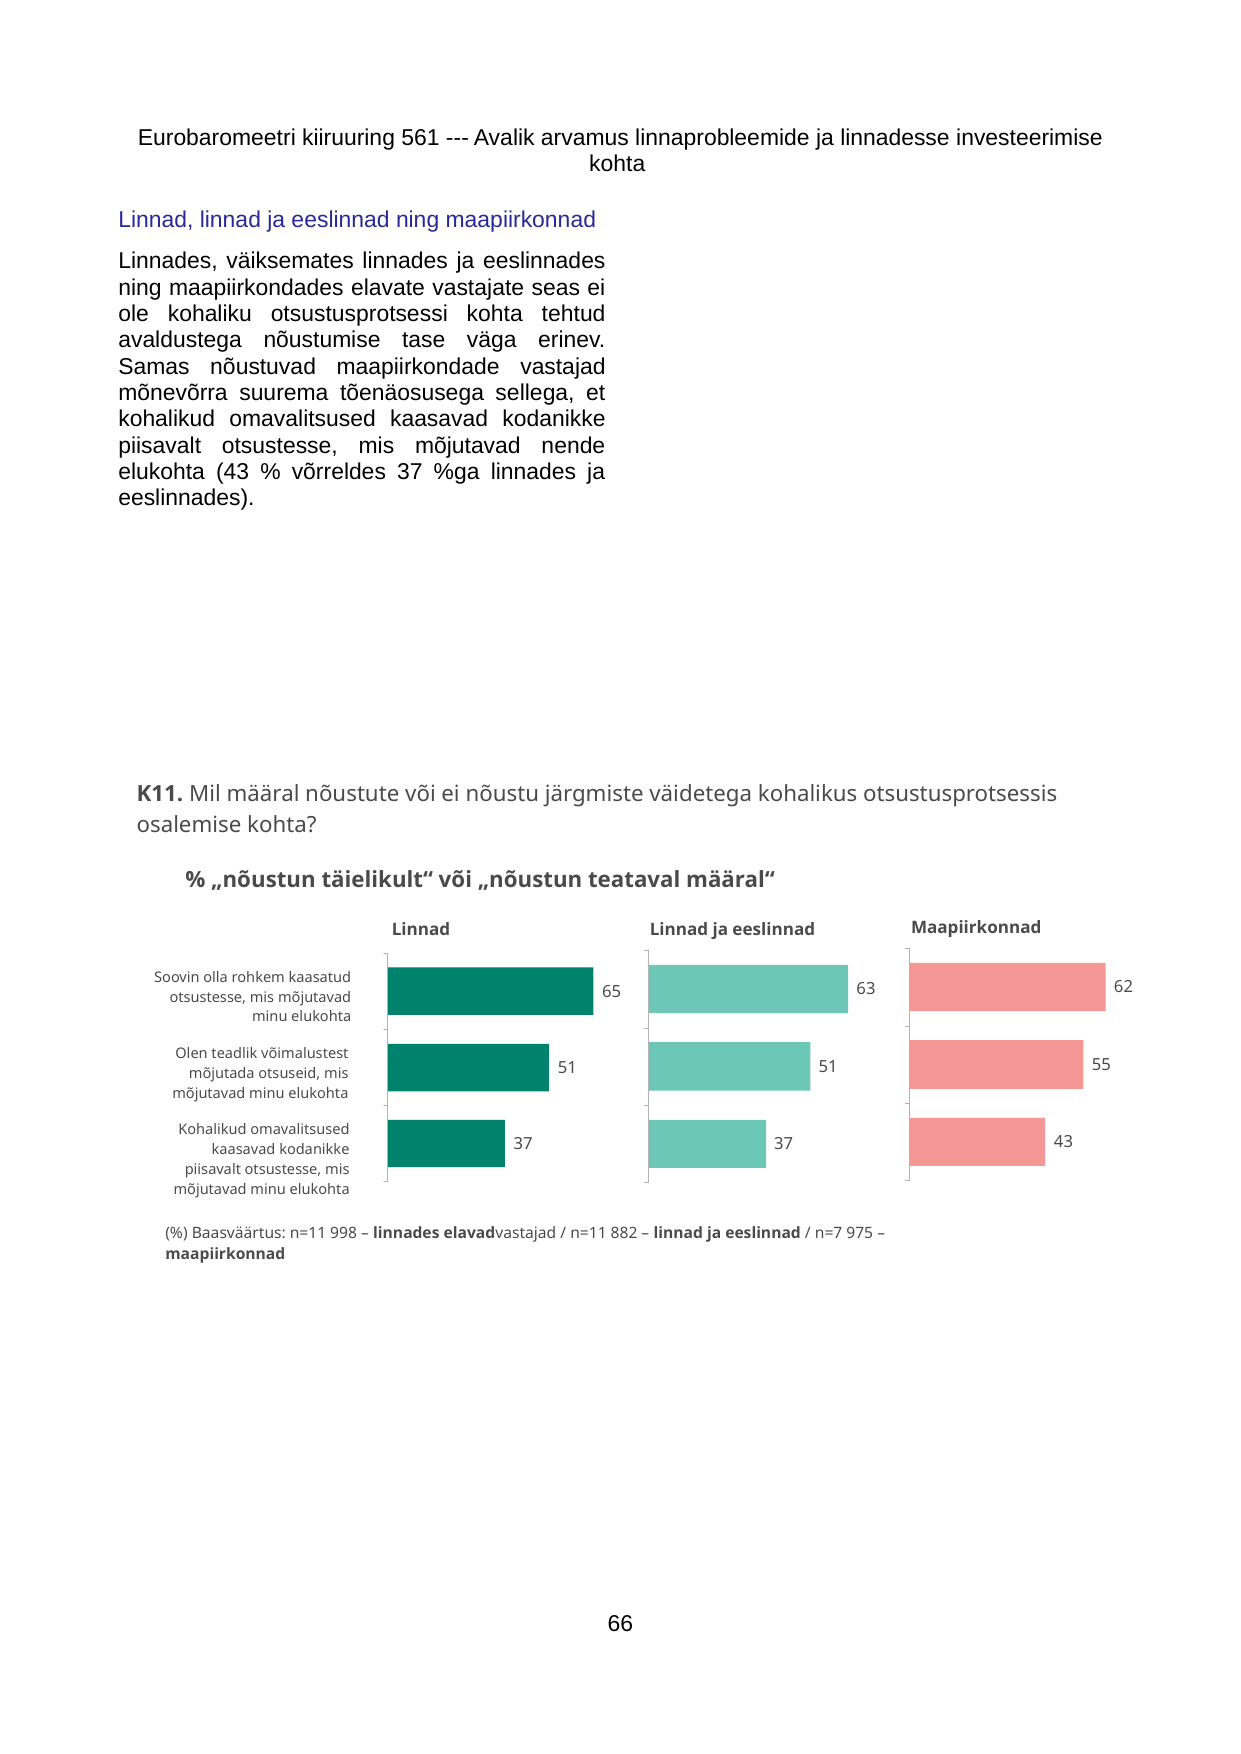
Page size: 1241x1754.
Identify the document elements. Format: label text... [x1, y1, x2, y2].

text Linnad, linnad ja eeslinnad ning maapiirkonnad [118, 206, 605, 233]
text Linnades, väiksemates linnades ja eeslinnades ning maapiirkondades elavate vastajate seas ei ole kohaliku otsustusprotsessi kohta tehtud avaldustega nõustumise tase väga erinev. Samas nõustuvad maapiirkondade vastajad mõnevõrra suurema tõenäosusega sellega, et kohalikud omavalitsused kaasavad kodanikke piisavalt otsustesse, mis mõjutavad nende elukohta (43 % võrreldes 37 %ga linnades ja eeslinnades). [118, 247, 605, 511]
